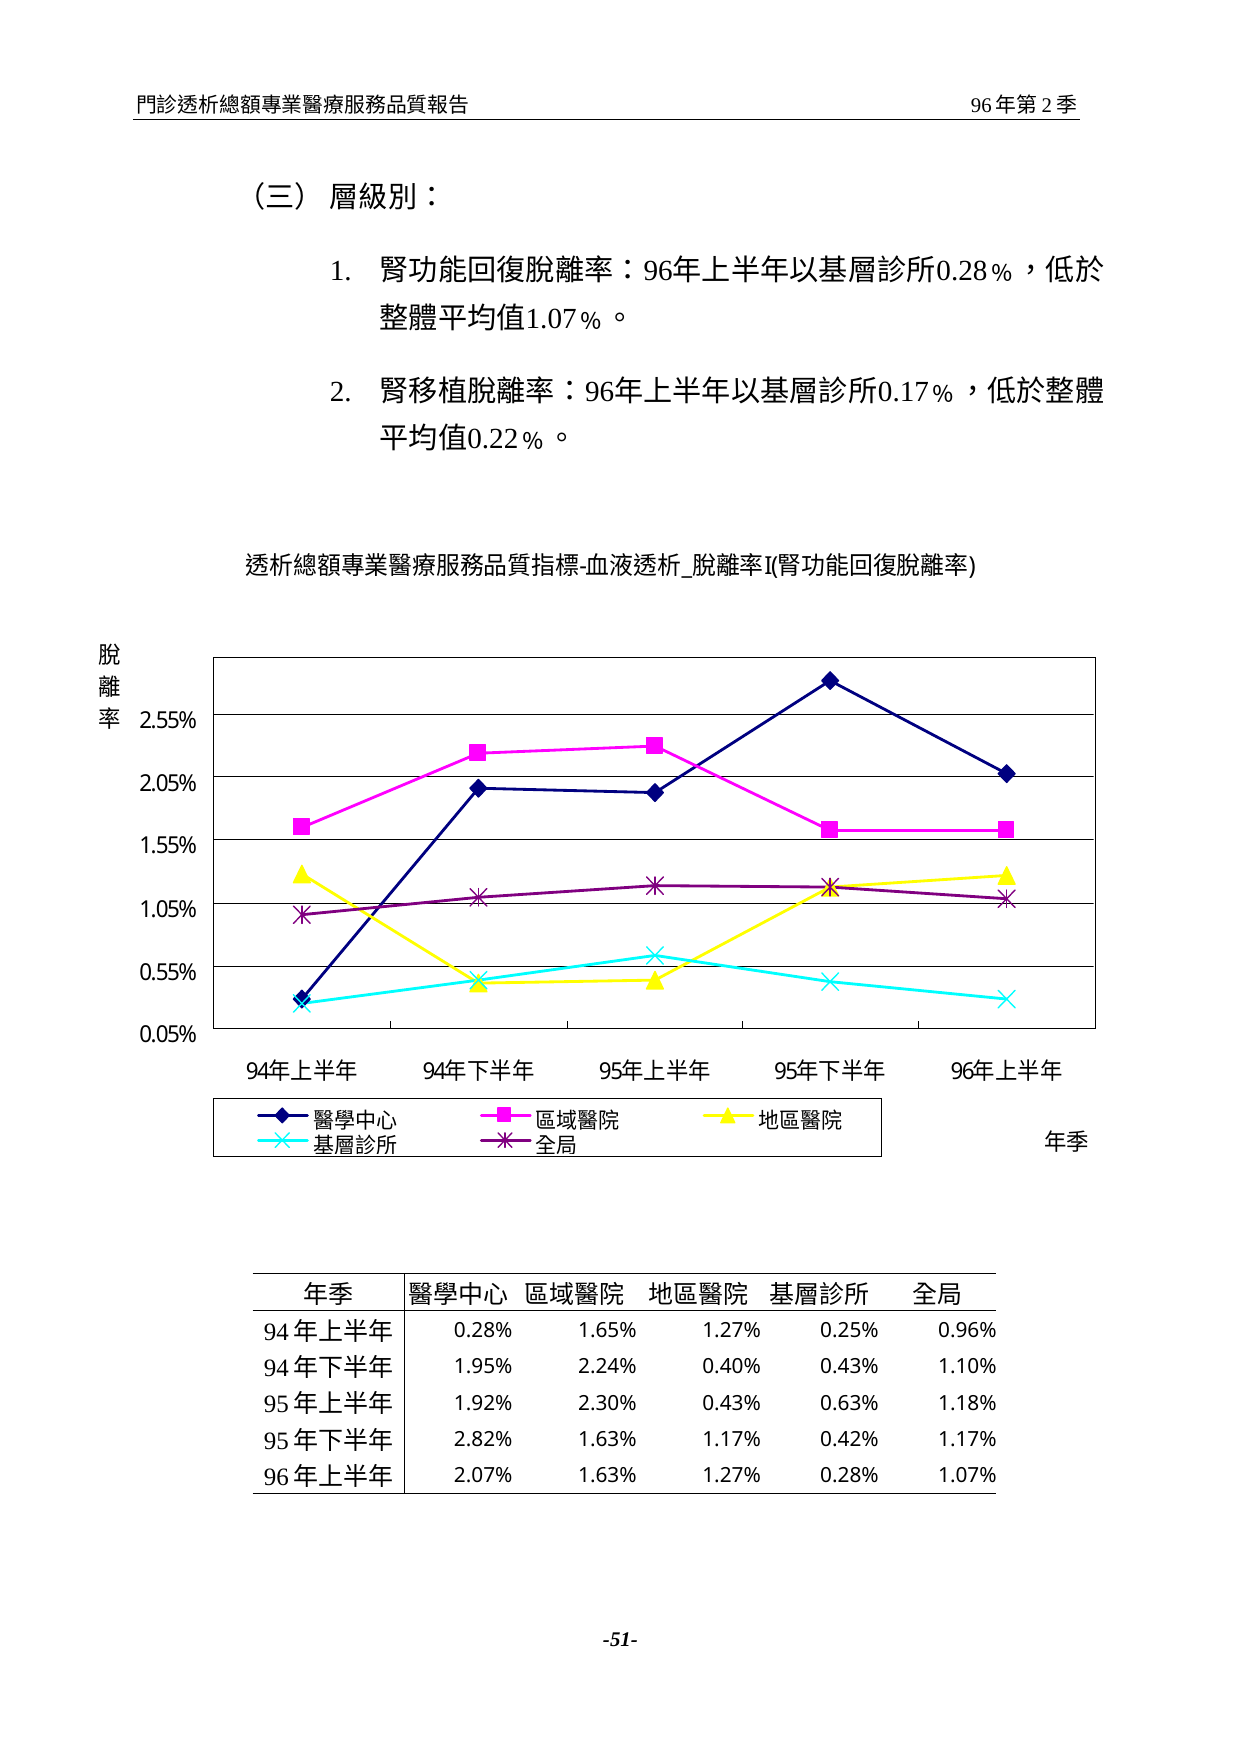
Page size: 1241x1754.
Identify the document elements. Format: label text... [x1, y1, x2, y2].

table_cell 1.95% [405, 1348, 512, 1384]
table_cell 95年上半年 [253, 1384, 404, 1420]
table_cell 1.27% [636, 1311, 761, 1348]
table_cell 2.30% [512, 1384, 636, 1420]
list 層級別： [236, 169, 1104, 217]
table_header 年季 [253, 1274, 404, 1310]
table_cell 1.63% [512, 1420, 636, 1456]
table_cell 96年上半年 [253, 1456, 404, 1493]
table_cell 1.17% [636, 1420, 761, 1456]
table_header 基層診所 [761, 1274, 878, 1310]
table_cell 0.28% [761, 1456, 878, 1493]
table_cell 2.24% [512, 1348, 636, 1384]
table_cell 1.65% [512, 1311, 636, 1348]
table_cell 95年下半年 [253, 1420, 404, 1456]
table_cell 94年下半年 [253, 1348, 404, 1384]
list 腎功能回復脫離率：96年上半年以基層診所0.28﹪，低於整體平均值1.07﹪。 [329, 242, 1104, 338]
list 腎移植脫離率：96年上半年以基層診所0.17﹪，低於整體平均值0.22﹪。 [329, 363, 1104, 458]
table_cell 1.10% [879, 1348, 996, 1384]
table_cell 0.40% [636, 1348, 761, 1384]
table_header 全局 [879, 1274, 996, 1310]
table_cell 0.43% [636, 1384, 761, 1420]
table_cell 0.42% [761, 1420, 878, 1456]
table_cell 1.92% [405, 1384, 512, 1420]
table_cell 0.63% [761, 1384, 878, 1420]
table_cell 1.63% [512, 1456, 636, 1493]
table_header 區域醫院 [512, 1274, 636, 1310]
table_cell 2.82% [405, 1420, 512, 1456]
table_cell 1.07% [879, 1456, 996, 1493]
table_cell 1.17% [879, 1420, 996, 1456]
table_header 醫學中心 [405, 1274, 512, 1310]
table_cell 0.25% [761, 1311, 878, 1348]
table_cell 1.27% [636, 1456, 761, 1493]
table_cell 1.18% [879, 1384, 996, 1420]
table_cell 0.96% [879, 1311, 996, 1348]
table_cell 0.43% [761, 1348, 878, 1384]
table_header 地區醫院 [636, 1274, 761, 1310]
table_cell 0.28% [405, 1311, 512, 1348]
table_cell 2.07% [405, 1456, 512, 1493]
table_cell 94年上半年 [253, 1311, 404, 1348]
